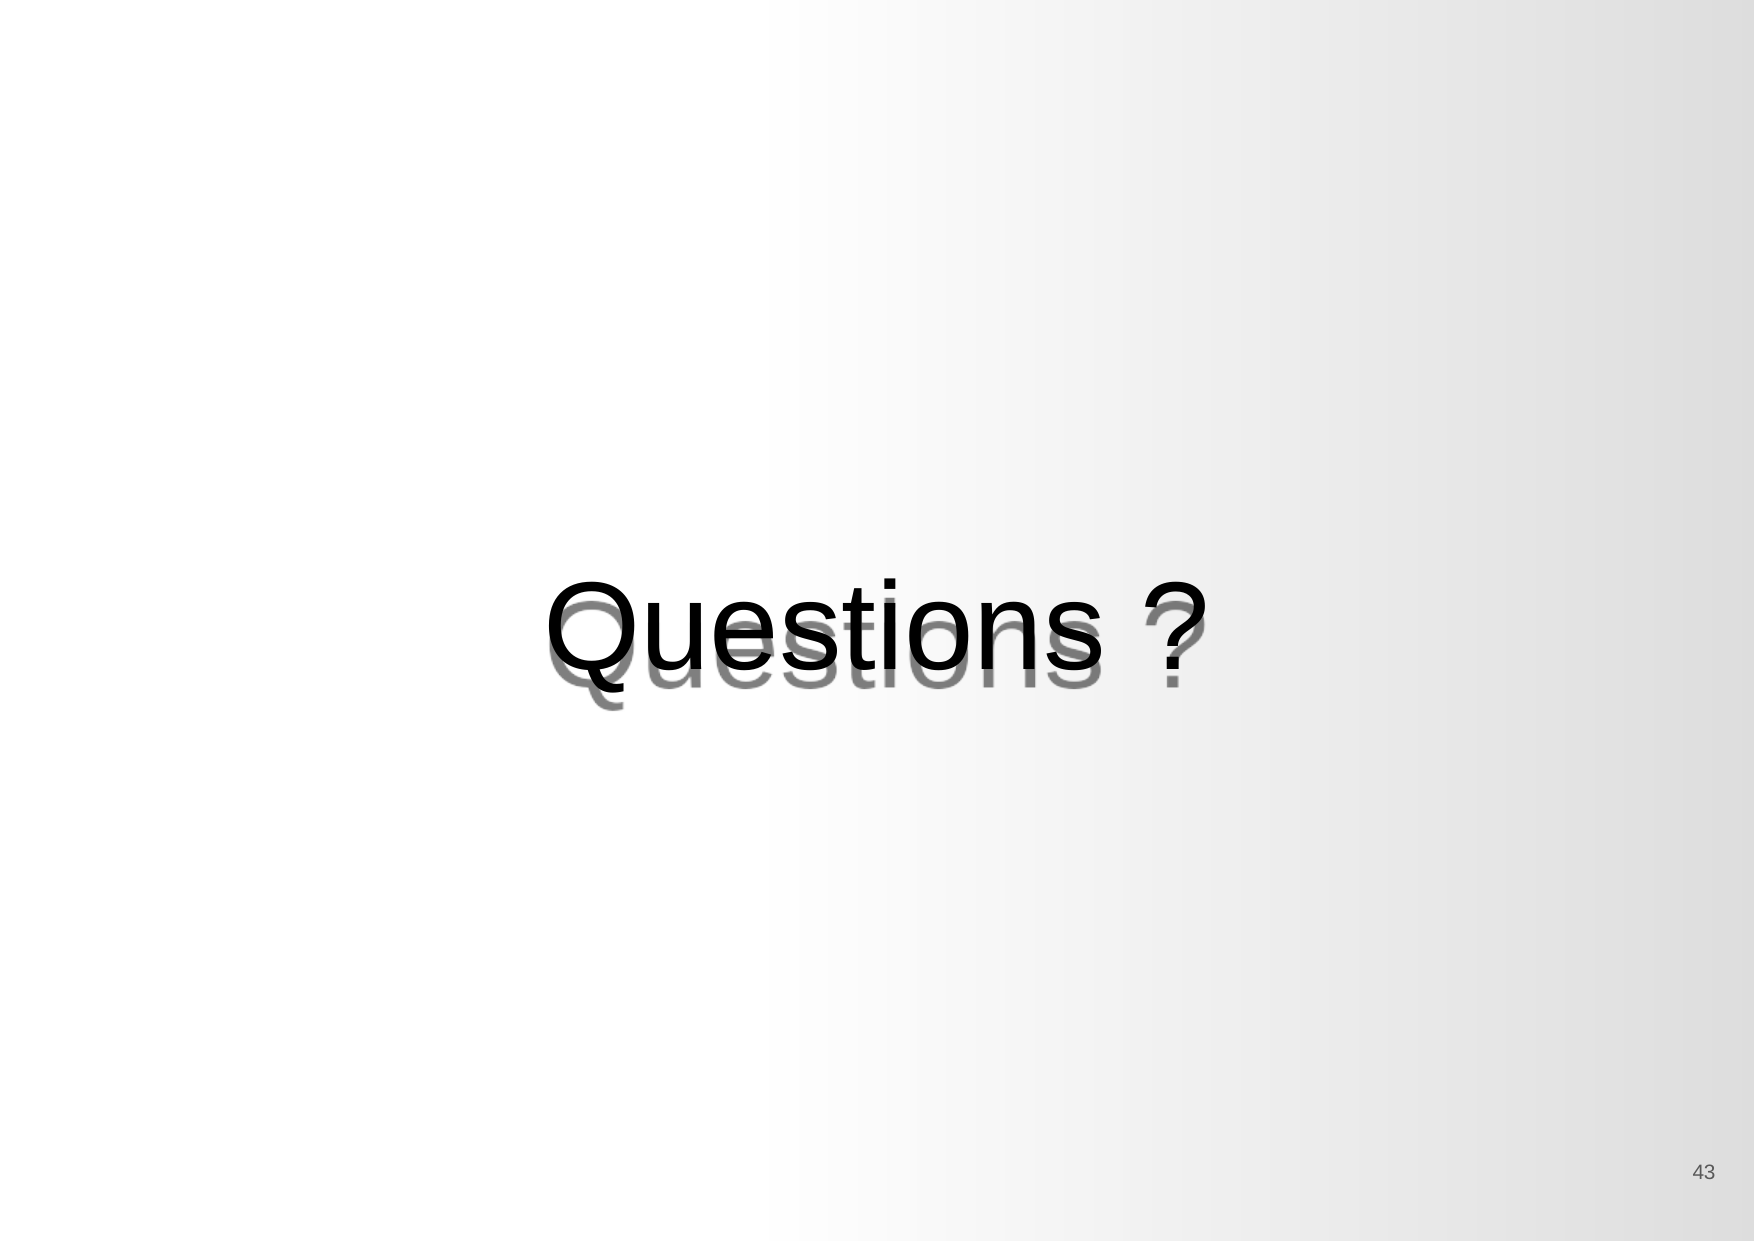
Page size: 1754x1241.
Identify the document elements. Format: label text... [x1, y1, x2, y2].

title Questions ? [59, 518, 1695, 722]
slide_number [1625, 1124, 1731, 1220]
